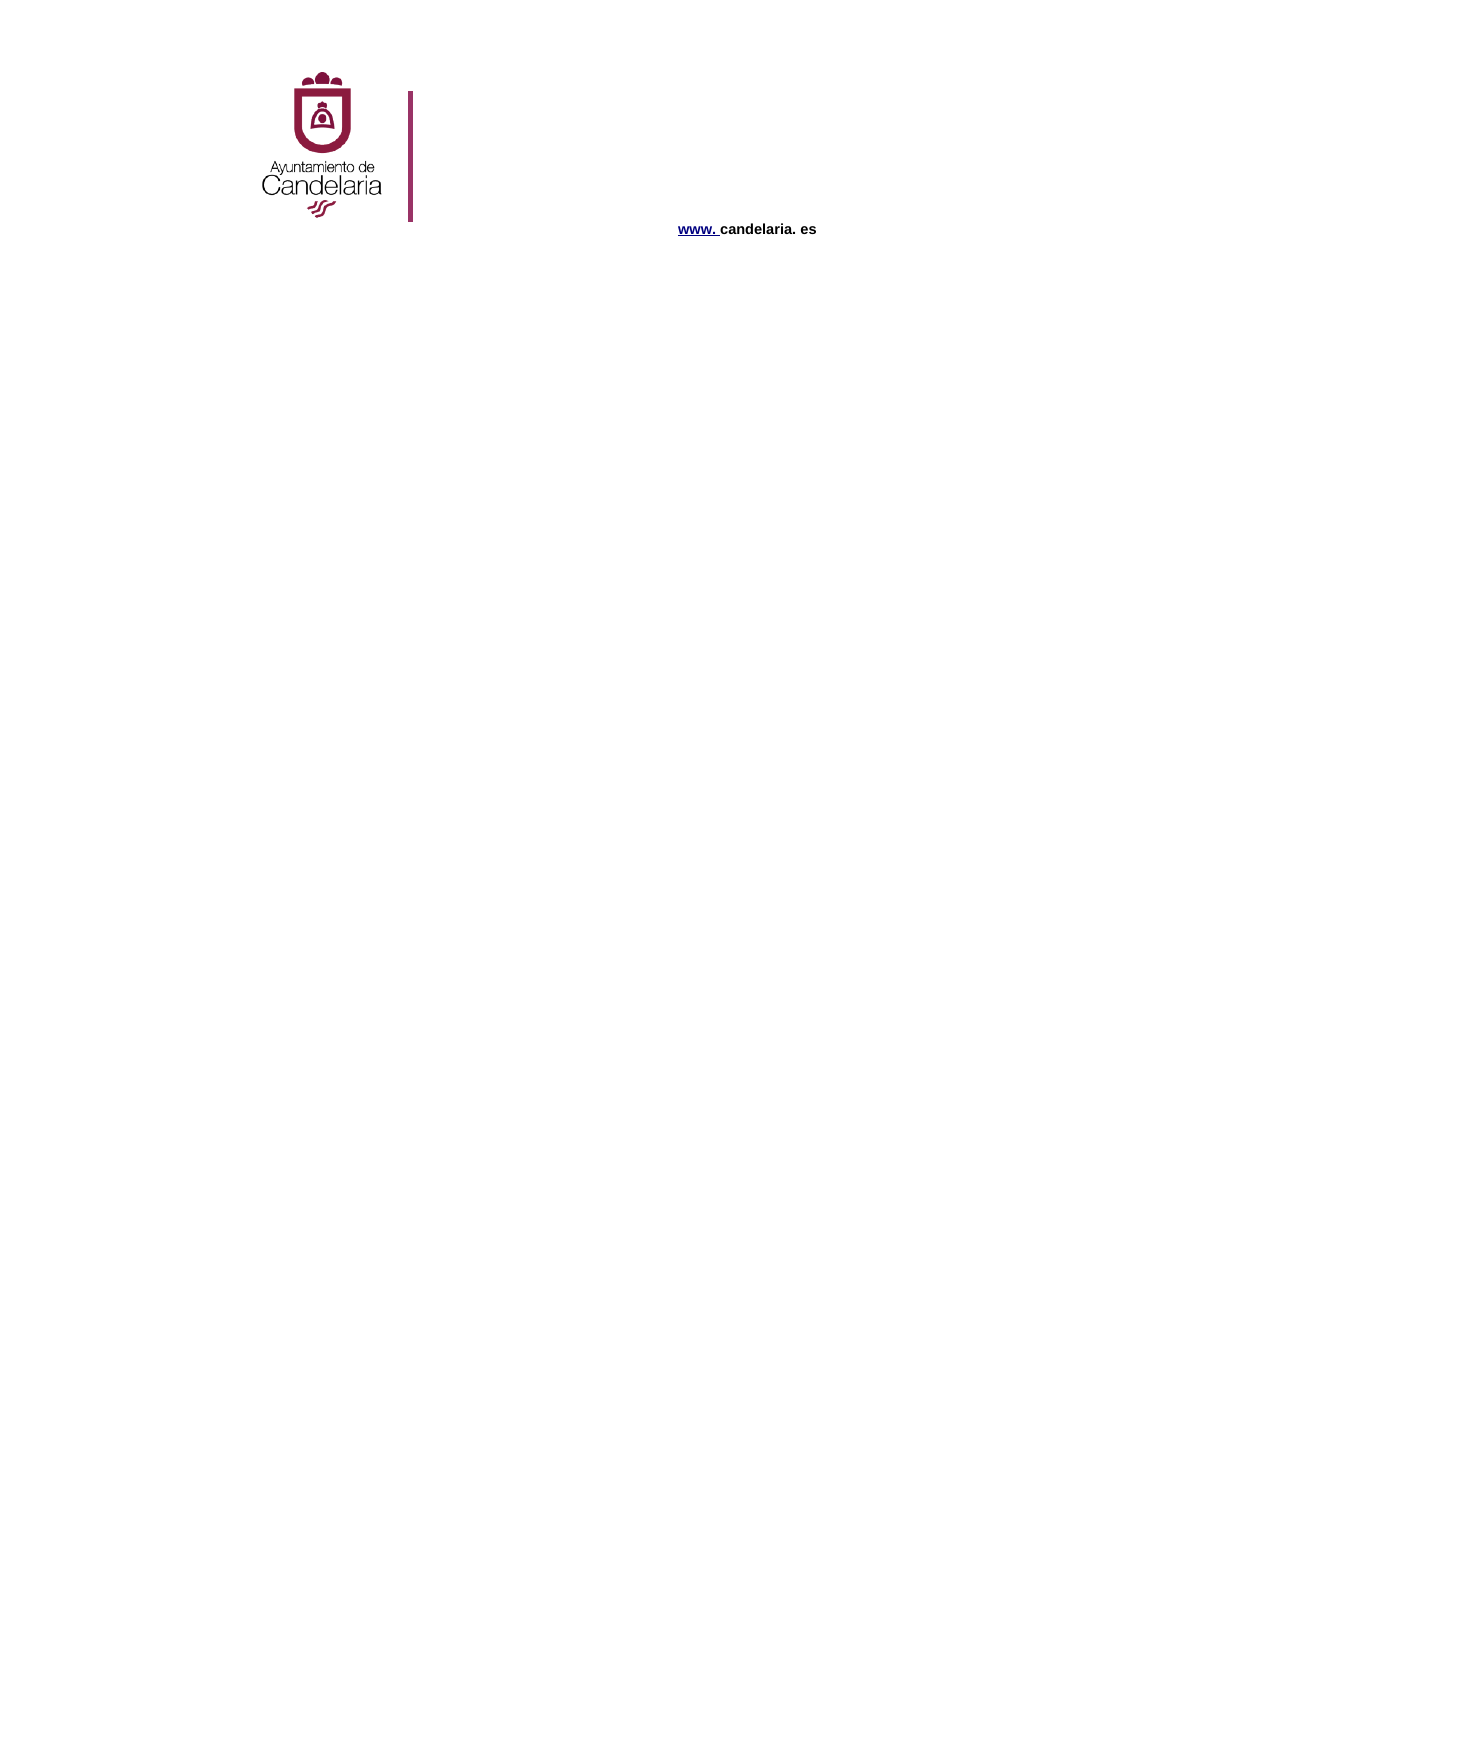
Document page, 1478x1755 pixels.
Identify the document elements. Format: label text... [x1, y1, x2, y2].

text www. candelaria. es [210, 221, 1284, 238]
